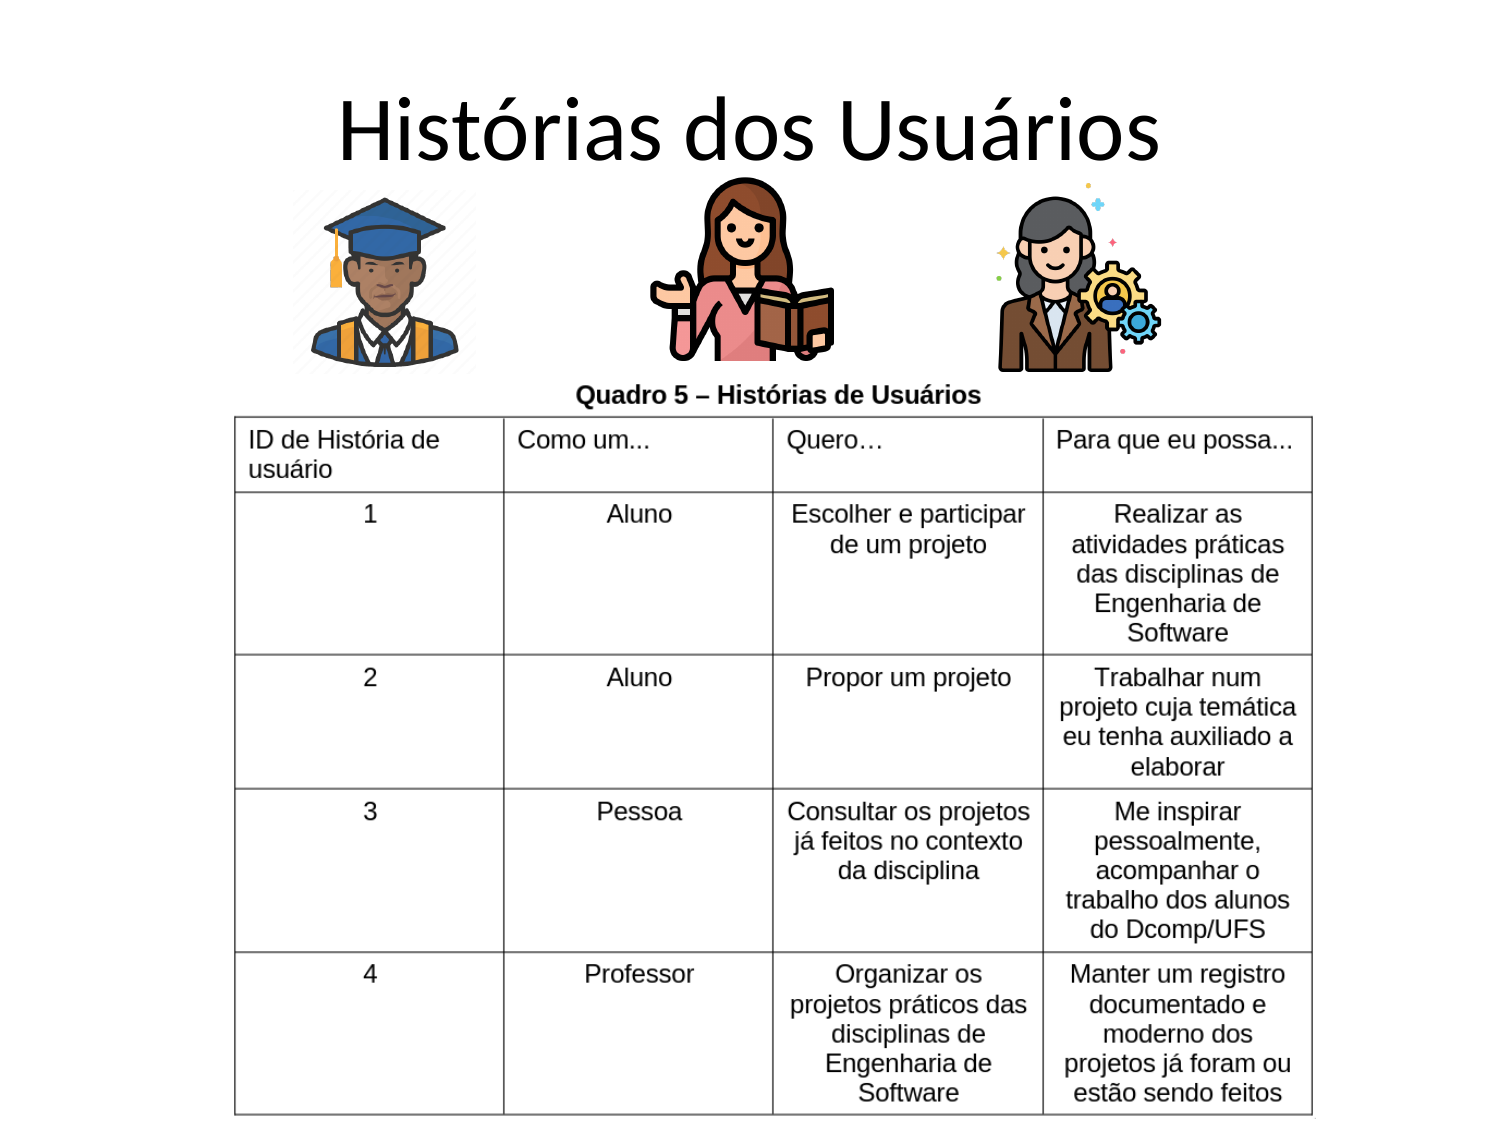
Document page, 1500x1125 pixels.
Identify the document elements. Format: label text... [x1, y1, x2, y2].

picture [293, 190, 476, 374]
title Histórias dos Usuários [75, 30, 1426, 218]
picture [644, 171, 840, 367]
picture [985, 183, 1174, 372]
picture [230, 381, 1316, 1119]
